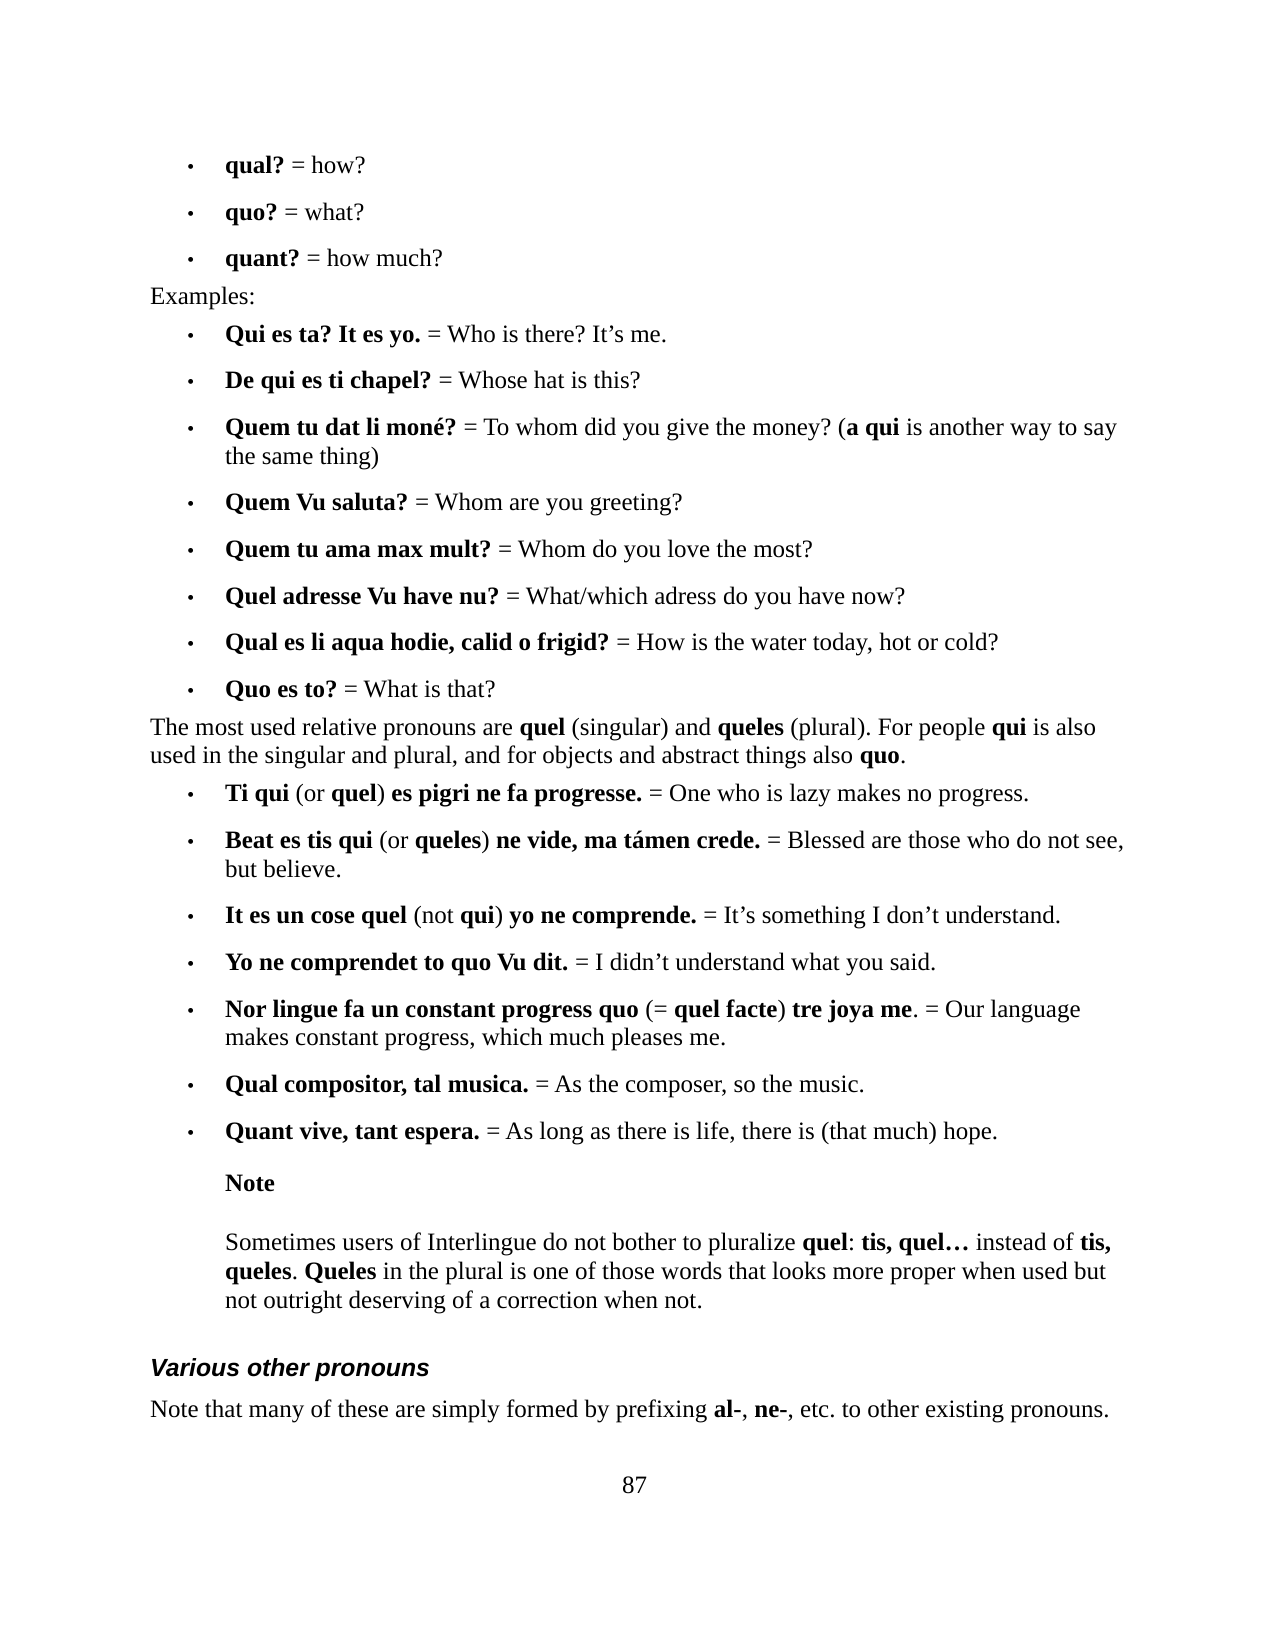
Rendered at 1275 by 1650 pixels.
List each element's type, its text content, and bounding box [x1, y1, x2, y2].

list Qual compositor, tal musica. = As the composer, so the music. [187, 1069, 1125, 1098]
text Note [225, 1168, 1125, 1197]
text Examples: [150, 281, 1125, 310]
list Quem tu dat li moné? = To whom did you give the money? (a qui is another way to say the same thing) [187, 412, 1125, 469]
list Qui es ta? It es yo. = Who is there? It’s me. [187, 319, 1125, 347]
list Ti qui (or quel) es pigri ne fa progresse. = One who is lazy makes no progress. [187, 778, 1125, 807]
list Yo ne comprendet to quo Vu dit. = I didn’t understand what you said. [187, 947, 1125, 976]
list It es un cose quel (not qui) yo ne comprende. = It’s something I don’t understand. [187, 900, 1125, 929]
list Qual es li aqua hodie, calid o frigid? = How is the water today, hot or cold? [187, 627, 1125, 656]
list Beat es tis qui (or queles) ne vide, ma támen crede. = Blessed are those who do not see, but believe. [187, 825, 1125, 882]
list Quem tu ama max mult? = Whom do you love the most? [187, 534, 1125, 563]
list Quo es to? = What is that? [187, 674, 1125, 703]
list qual? = how? [187, 150, 1125, 179]
list Quel adresse Vu have nu? = What/which adress do you have now? [187, 581, 1125, 609]
list quant? = how much? [187, 243, 1125, 272]
subtitle Various other pronouns [150, 1353, 1125, 1382]
list Quem Vu saluta? = Whom are you greeting? [187, 487, 1125, 516]
list Nor lingue fa un constant progress quo (= quel facte) tre joya me. = Our language makes constant progress, which much pleases me. [187, 994, 1125, 1051]
list quo? = what? [187, 197, 1125, 225]
list Quant vive, tant espera. = As long as there is life, there is (that much) hope. [187, 1116, 1125, 1144]
text Sometimes users of Interlingue do not bother to pluralize quel: tis, quel… instead of tis, queles. Queles in the plural is one of those words that looks more proper when used but not outright deserving of a correction when not. [225, 1227, 1125, 1313]
list De qui es ti chapel? = Whose hat is this? [187, 365, 1125, 394]
text Note that many of these are simply formed by prefixing al-, ne-, etc. to other existing pronouns. [150, 1394, 1125, 1423]
text The most used relative pronouns are quel (singular) and queles (plural). For people qui is also used in the singular and plural, and for objects and abstract things also quo. [150, 712, 1125, 769]
